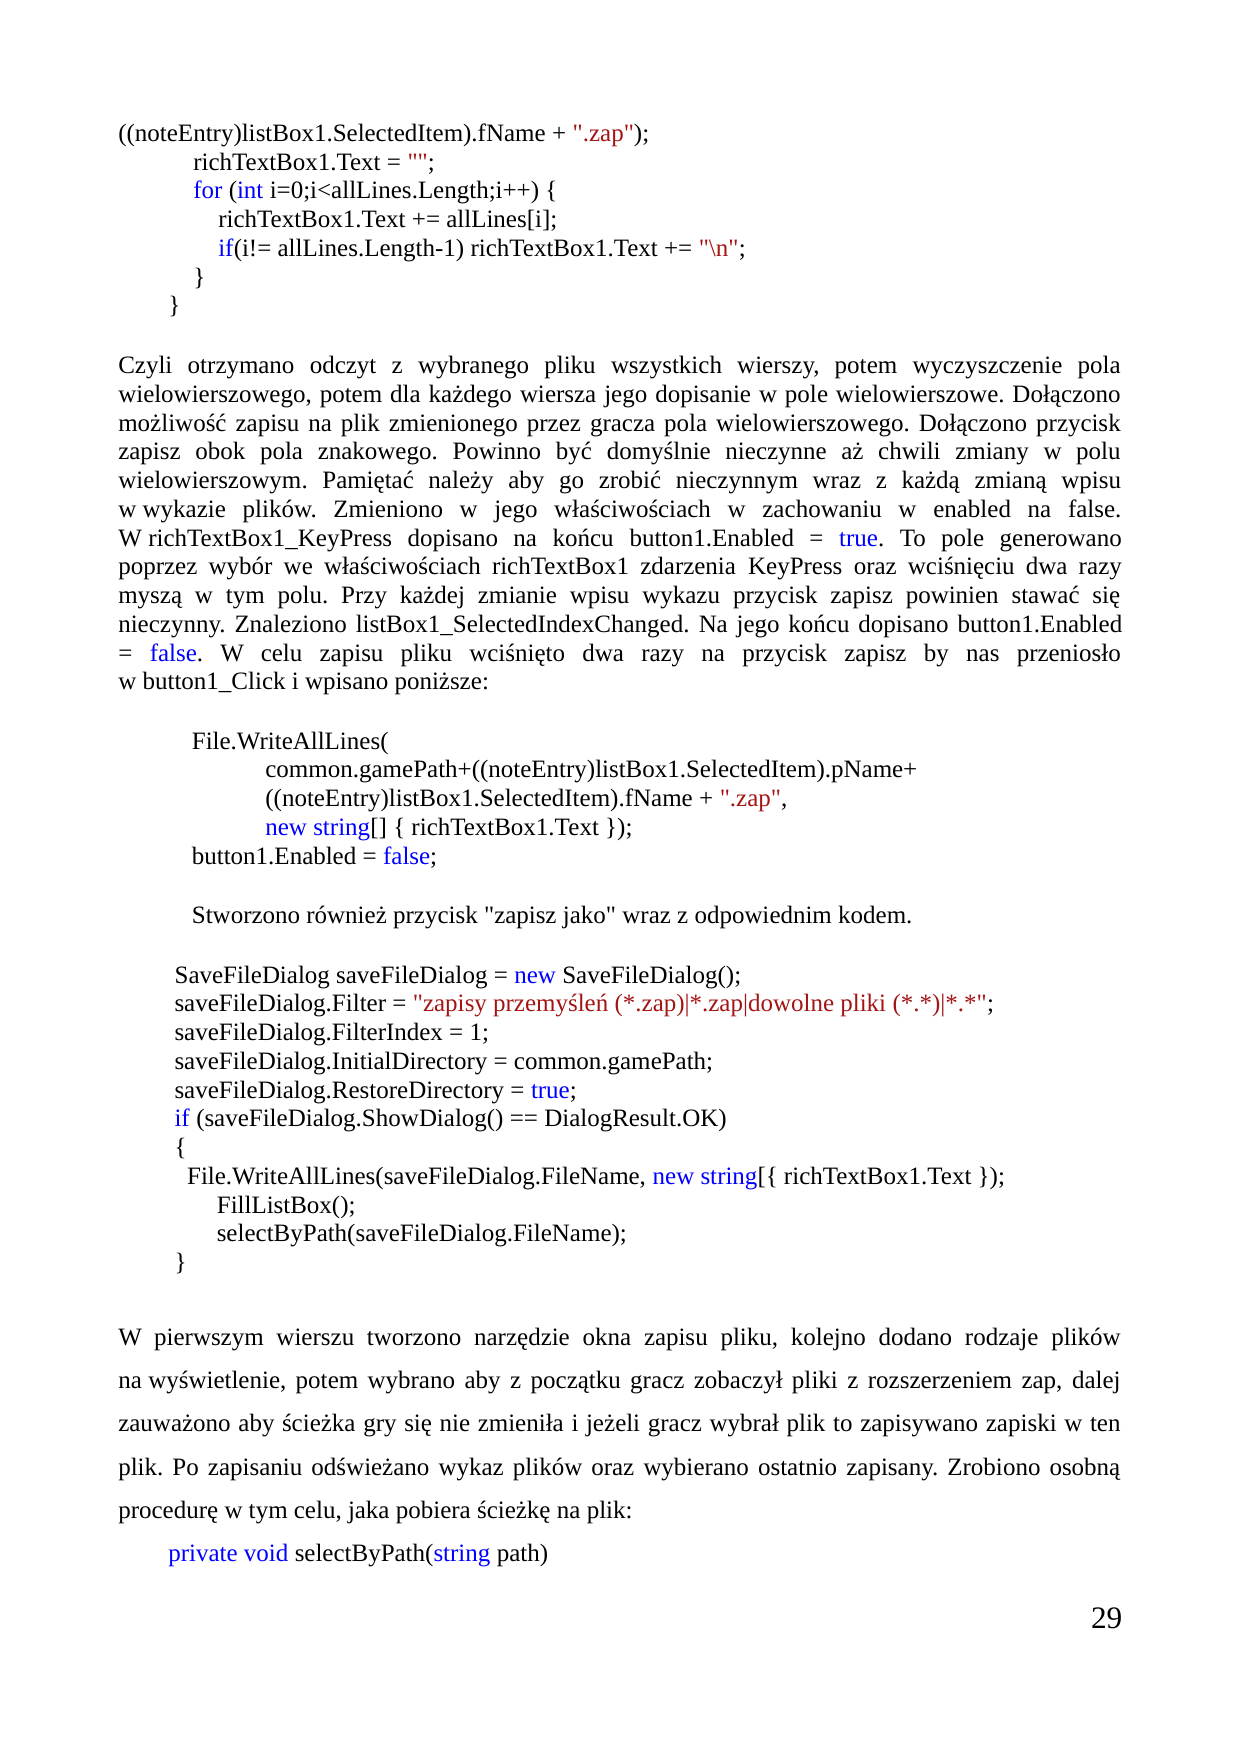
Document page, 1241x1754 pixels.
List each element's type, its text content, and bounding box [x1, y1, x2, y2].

text W pierwszym wierszu tworzono narzędzie okna zapisu pliku, kolejno dodano rodzaje plików na wyświetlenie, potem wybrano aby z początku gracz zobaczył pliki z rozszerzeniem zap, dalej zauważono aby ścieżka gry się nie zmieniła i jeżeli gracz wybrał plik to zapisywano zapiski w ten plik. Po zapisaniu odświeżano wykaz plików oraz wybierano ostatnio zapisany. Zrobiono osobną procedurę w tym celu, jaka pobiera ścieżkę na plik: [118, 1322, 1122, 1523]
text new string[] { richTextBox1.Text }); [118, 812, 1122, 841]
text FillListBox(); [118, 1190, 1122, 1218]
text } [118, 291, 1122, 319]
text saveFileDialog.RestoreDirectory = true; [118, 1075, 1122, 1103]
text for (int i=0;i<allLines.Length;i++) { [118, 176, 1122, 204]
text Stworzono również przycisk "zapisz jako" wraz z odpowiednim kodem. [118, 900, 1122, 929]
text richTextBox1.Text += allLines[i]; [118, 204, 1122, 233]
text saveFileDialog.FilterIndex = 1; [118, 1017, 1122, 1046]
text ((noteEntry)listBox1.SelectedItem).fName + ".zap"); [118, 118, 1122, 147]
text Czyli otrzymano odczyt z wybranego pliku wszystkich wierszy, potem wyczyszczenie pola wielowierszowego, potem dla każdego wiersza jego dopisanie w pole wielowierszowe. Dołączono możliwość zapisu na plik zmienionego przez gracza pola wielowierszowego. Dołączono przycisk zapisz obok pola znakowego. Powinno być domyślnie nieczynne aż chwili zmiany w polu wielowierszowym. Pamiętać należy aby go zrobić nieczynnym wraz z każdą zmianą wpisu w wykazie plików. Zmieniono w jego właściwościach w zachowaniu w enabled na false. W richTextBox1_KeyPress dopisano na końcu button1.Enabled = true. To pole generowano poprzez wybór we właściwościach richTextBox1 zdarzenia KeyPress oraz wciśnięciu dwa razy myszą w tym polu. Przy każdej zmianie wpisu wykazu przycisk zapisz powinien stawać się nieczynny. Znaleziono listBox1_SelectedIndexChanged. Na jego końcu dopisano button1.Enabled = false. W celu zapisu pliku wciśnięto dwa razy na przycisk zapisz by nas przeniosło w button1_Click i wpisano poniższe: [118, 350, 1122, 695]
text common.gamePath+((noteEntry)listBox1.SelectedItem).pName+ ((noteEntry)listBox1.SelectedItem).fName + ".zap", [118, 754, 1122, 812]
text button1.Enabled = false; [118, 841, 1122, 869]
text if(i!= allLines.Length-1) richTextBox1.Text += "\n"; [118, 233, 1122, 262]
text } [118, 262, 1122, 291]
text saveFileDialog.Filter = "zapisy przemyśleń (*.zap)|*.zap|dowolne pliki (*.*)|*.*"; [118, 988, 1122, 1017]
text richTextBox1.Text = ""; [118, 147, 1122, 176]
text saveFileDialog.InitialDirectory = common.gamePath; [118, 1046, 1122, 1075]
text SaveFileDialog saveFileDialog = new SaveFileDialog(); [118, 960, 1122, 988]
text selectByPath(saveFileDialog.FileName); [118, 1218, 1122, 1247]
text File.WriteAllLines( [118, 726, 1122, 754]
text { [118, 1132, 1122, 1161]
text File.WriteAllLines(saveFileDialog.FileName, new string[{ richTextBox1.Text }); [118, 1161, 1122, 1190]
text } [118, 1247, 1122, 1276]
text private void selectByPath(string path) [118, 1538, 1122, 1567]
text if (saveFileDialog.ShowDialog() == DialogResult.OK) [118, 1103, 1122, 1132]
